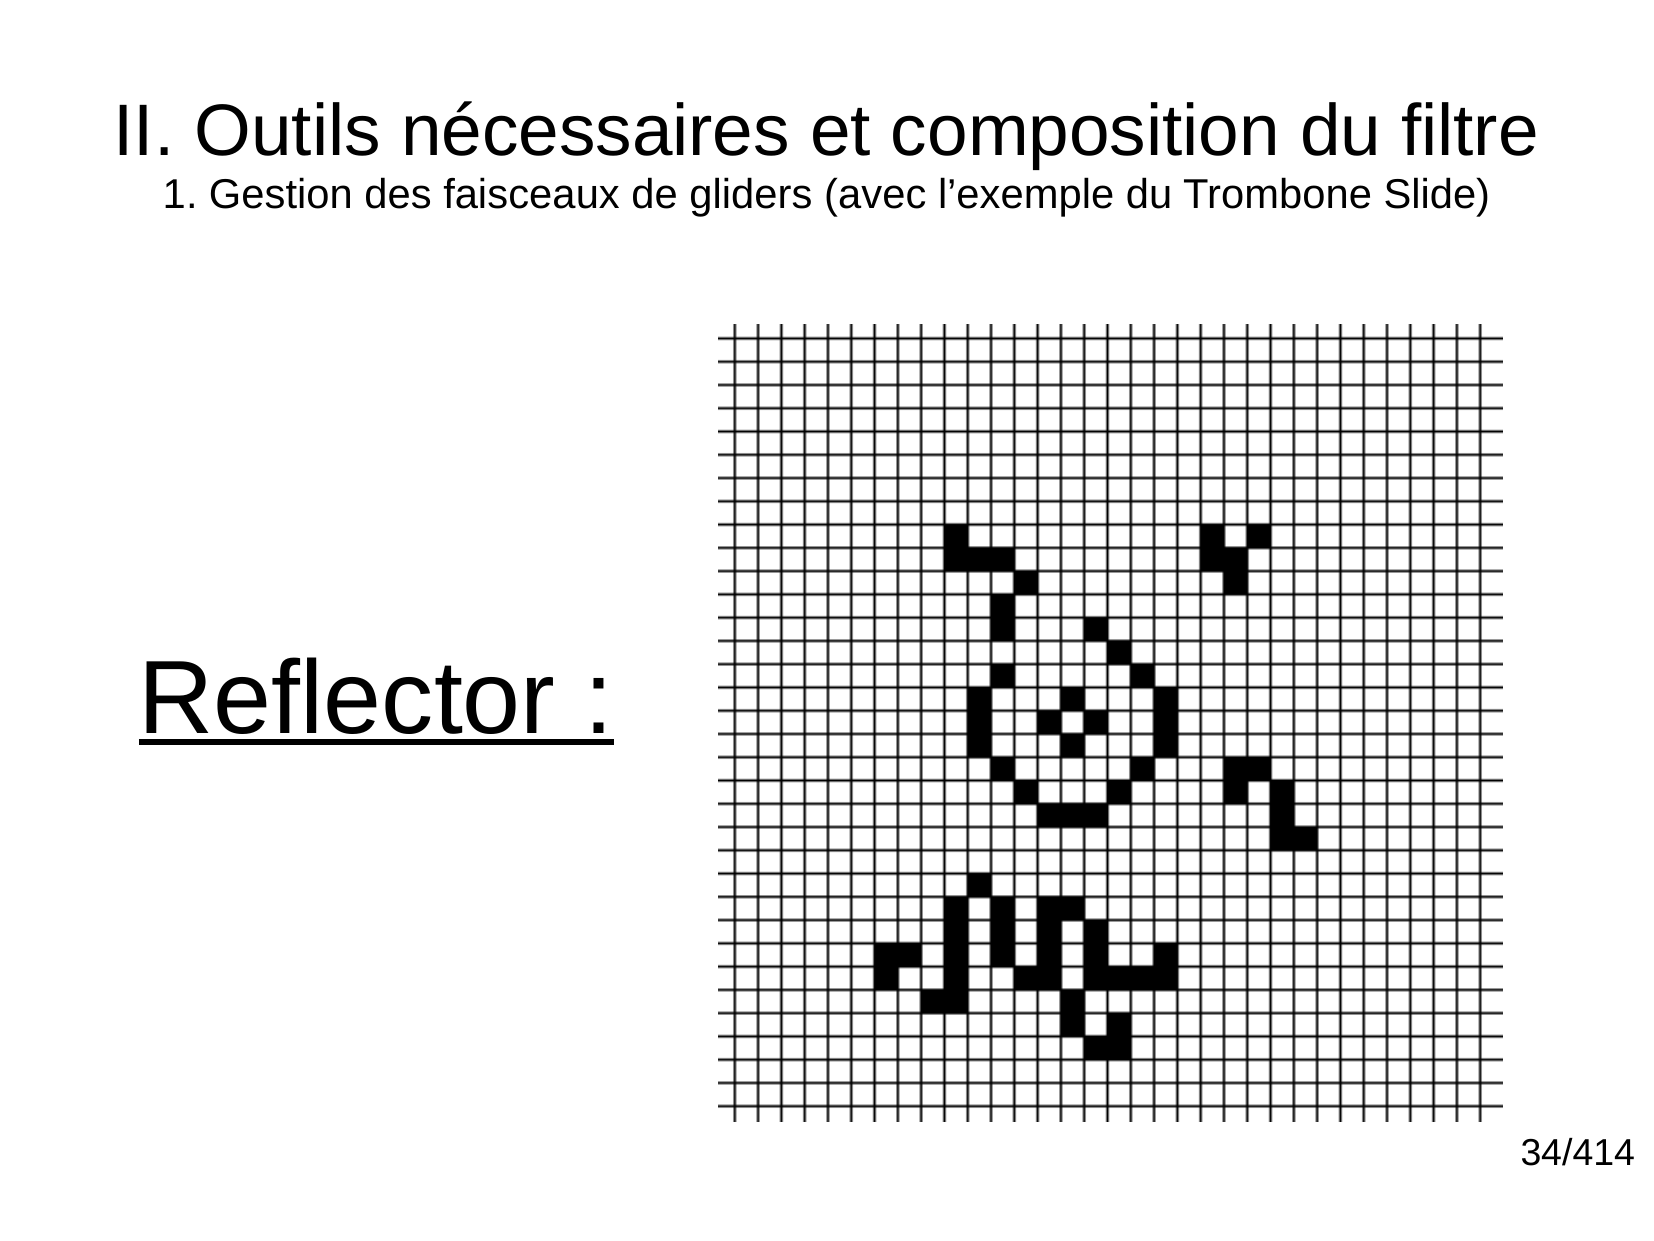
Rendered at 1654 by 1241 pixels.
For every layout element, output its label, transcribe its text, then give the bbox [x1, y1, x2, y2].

text_box Reflector : [124, 631, 629, 763]
title II. Outils nécessaires et composition du filtre 1. Gestion des faisceaux de gliders (avec l’exemple du Trombone Slide) [0, 30, 1654, 276]
picture [718, 324, 1503, 1123]
text_box <number>/414 [1505, 1124, 1654, 1182]
